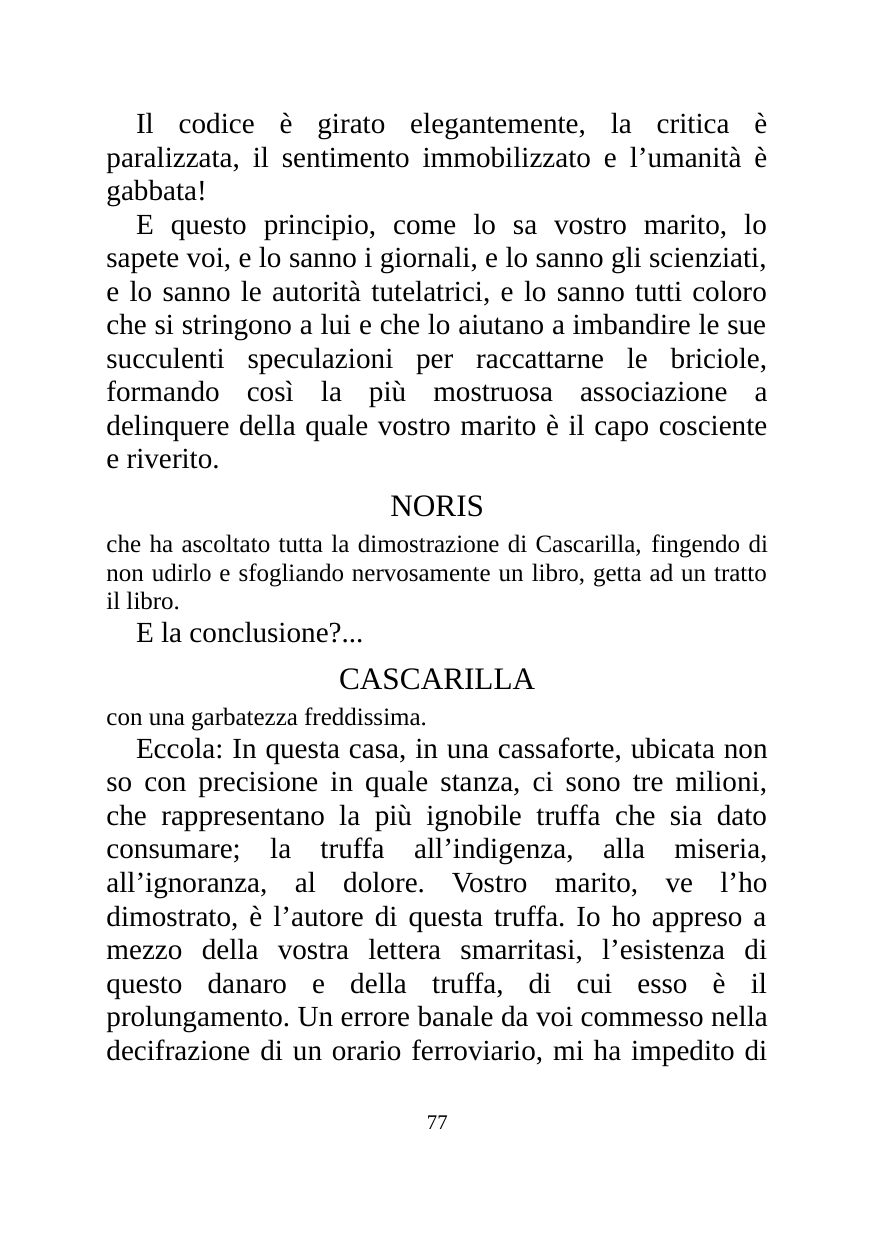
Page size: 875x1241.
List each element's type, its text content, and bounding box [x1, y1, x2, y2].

text Il codice è girato elegantemente, la critica è paralizzata, il sentimento immobilizzato e l’umanità è gabbata! [106, 106, 768, 207]
text NORIS [106, 487, 768, 523]
text con una garbatezza freddissima. [106, 702, 768, 731]
text CASCARILLA [106, 660, 768, 696]
text E questo principio, come lo sa vostro marito, lo sapete voi, e lo sanno i giornali, e lo sanno gli scienziati, e lo sanno le autorità tutelatrici, e lo sanno tutti coloro che si stringono a lui e che lo aiutano a imbandire le sue succulenti speculazioni per raccattarne le briciole, formando così la più mostruosa associazione a delinquere della quale vostro marito è il capo cosciente e riverito. [106, 207, 768, 475]
text E la conclusione?... [106, 615, 768, 649]
text Eccola: In questa casa, in una cassaforte, ubicata non so con precisione in quale stanza, ci sono tre milioni, che rappresentano la più ignobile truffa che sia dato consumare; la truffa all’indigenza, alla miseria, all’ignoranza, al dolore. Vostro marito, ve l’ho dimostrato, è l’autore di questa truffa. Io ho appreso a mezzo della vostra lettera smarritasi, l’esistenza di questo danaro e della truffa, di cui esso è il prolungamento. Un errore banale da voi commesso nella decifrazione di un orario ferroviario, mi ha impedito di [106, 731, 768, 1066]
text che ha ascoltato tutta la dimostrazione di Cascarilla, fingendo di non udirlo e sfogliando nervosamente un libro, getta ad un tratto il libro. [106, 529, 768, 615]
